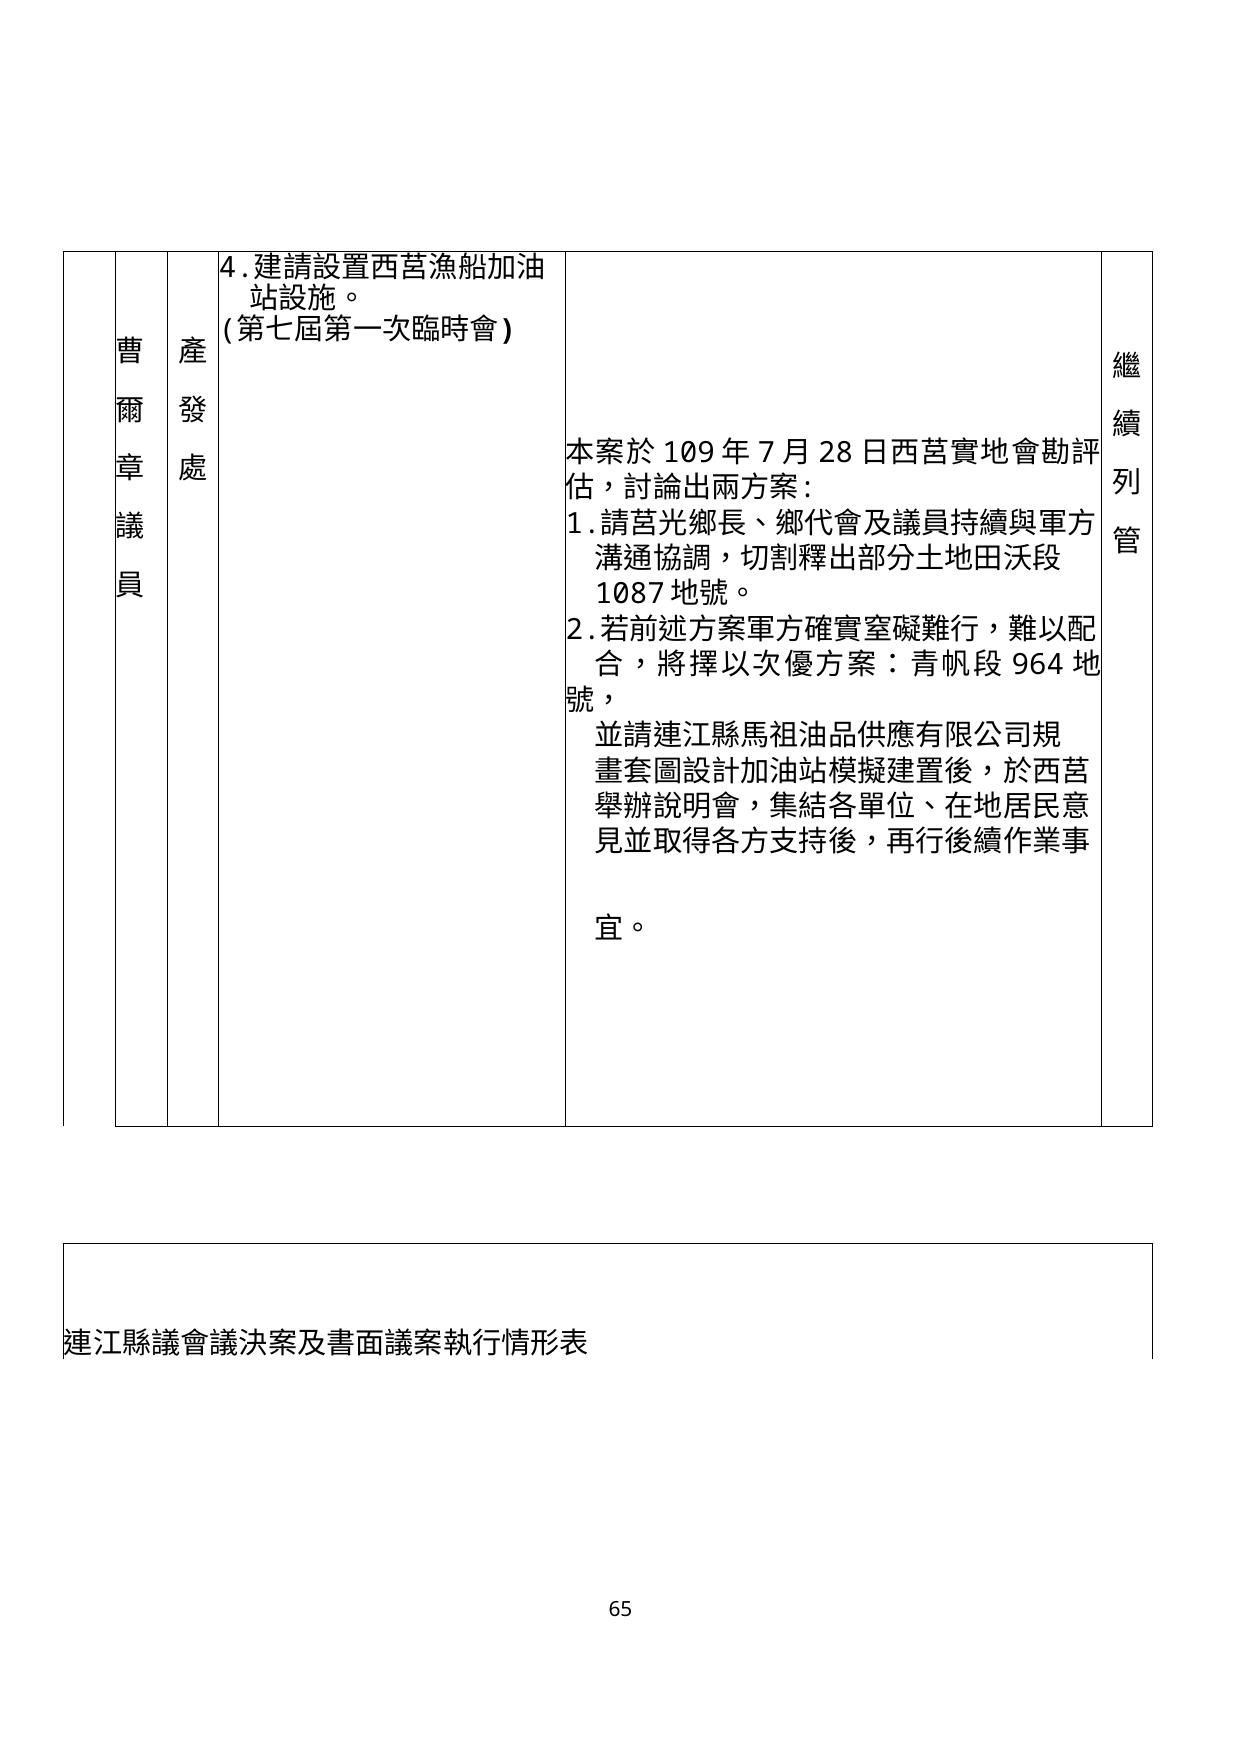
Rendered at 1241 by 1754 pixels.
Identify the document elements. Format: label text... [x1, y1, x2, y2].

table_cell 繼續列管 [1102, 252, 1152, 1126]
table_header 連江縣議會議決案及書面議案執行情形表 [64, 1244, 1152, 1359]
table_cell 產發處 [168, 252, 218, 1126]
table_cell 曹爾章議員 [116, 252, 167, 1126]
table_cell 本案於109年7月28日西莒實地會勘評估，討論出兩方案: 1.請莒光鄉長、鄉代會及議員持續與軍方 溝通協調，切割釋出部分土地田沃段 1087地號。 2.若前述方案軍方確實窒礙難行，難以配 合，將擇以次優方案：青帆段964地號， 並請連江縣馬祖油品供應有限公司規 畫套圖設計加油站模擬建置後，於西莒 舉辦說明會，集結各單位、在地居民意 見並取得各方支持後，再行後續作業事 宜。 [566, 252, 1101, 1126]
table_cell 4.建請設置西莒漁船加油 站設施。 (第七屆第一次臨時會) [219, 252, 565, 1126]
